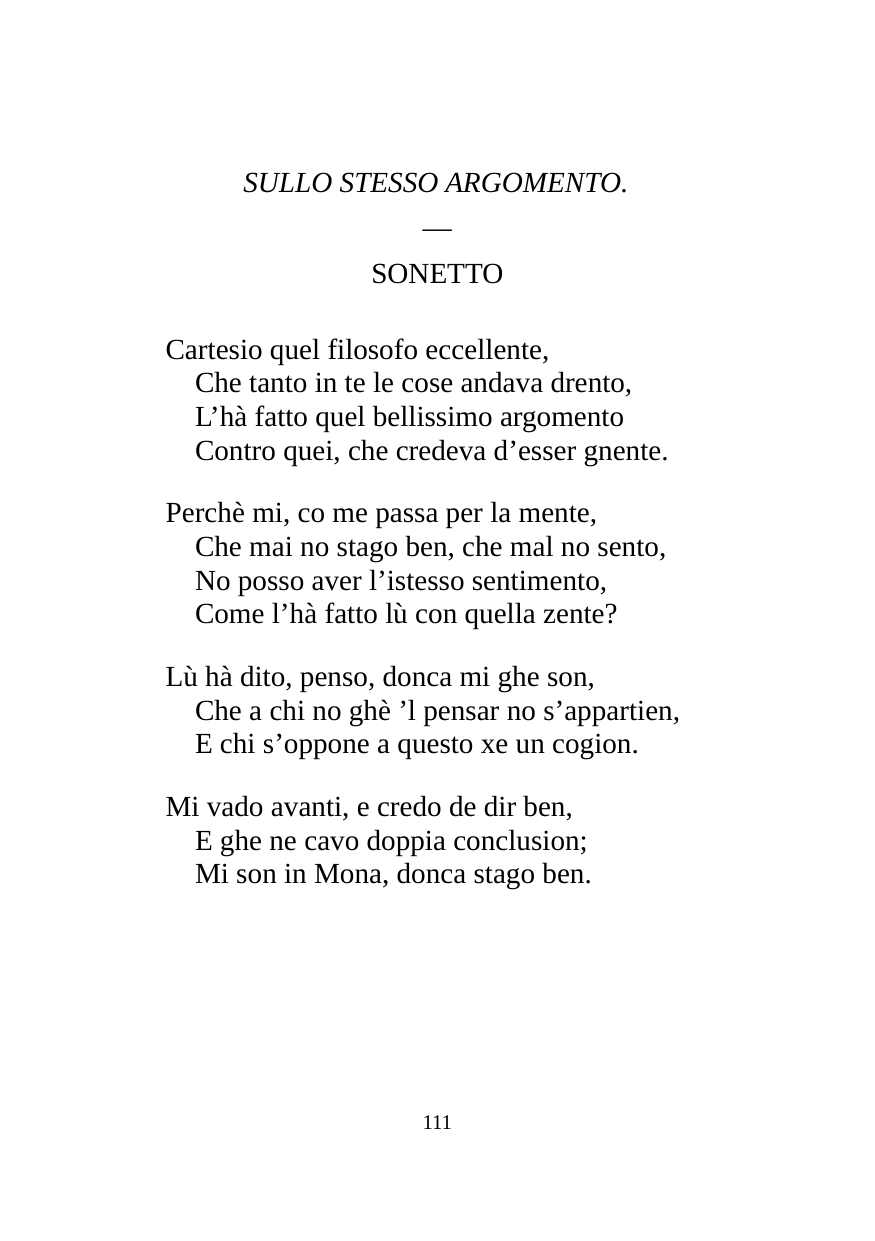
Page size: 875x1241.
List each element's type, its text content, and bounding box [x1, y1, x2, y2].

text Cartesio quel filosofo eccellente, Che tanto in te le cose andava drento, L’hà fatto quel bellissimo argomento Contro quei, che credeva d’esser gnente. [165, 332, 768, 466]
subtitle SULLO STESSO ARGOMENTO. [106, 165, 768, 199]
text — [106, 211, 768, 244]
text Mi vado avanti, e credo de dir ben, E ghe ne cavo doppia conclusion; Mi son in Mona, donca stago ben. [165, 789, 768, 890]
text SONETTO [106, 257, 768, 290]
text Perchè mi, co me passa per la mente, Che mai no stago ben, che mal no sento, No posso aver l’istesso sentimento, Come l’hà fatto lù con quella zente? [165, 496, 768, 630]
text Lù hà dito, penso, donca mi ghe son, Che a chi no ghè ’l pensar no s’appartien, E chi s’oppone a questo xe un cogion. [165, 659, 768, 760]
